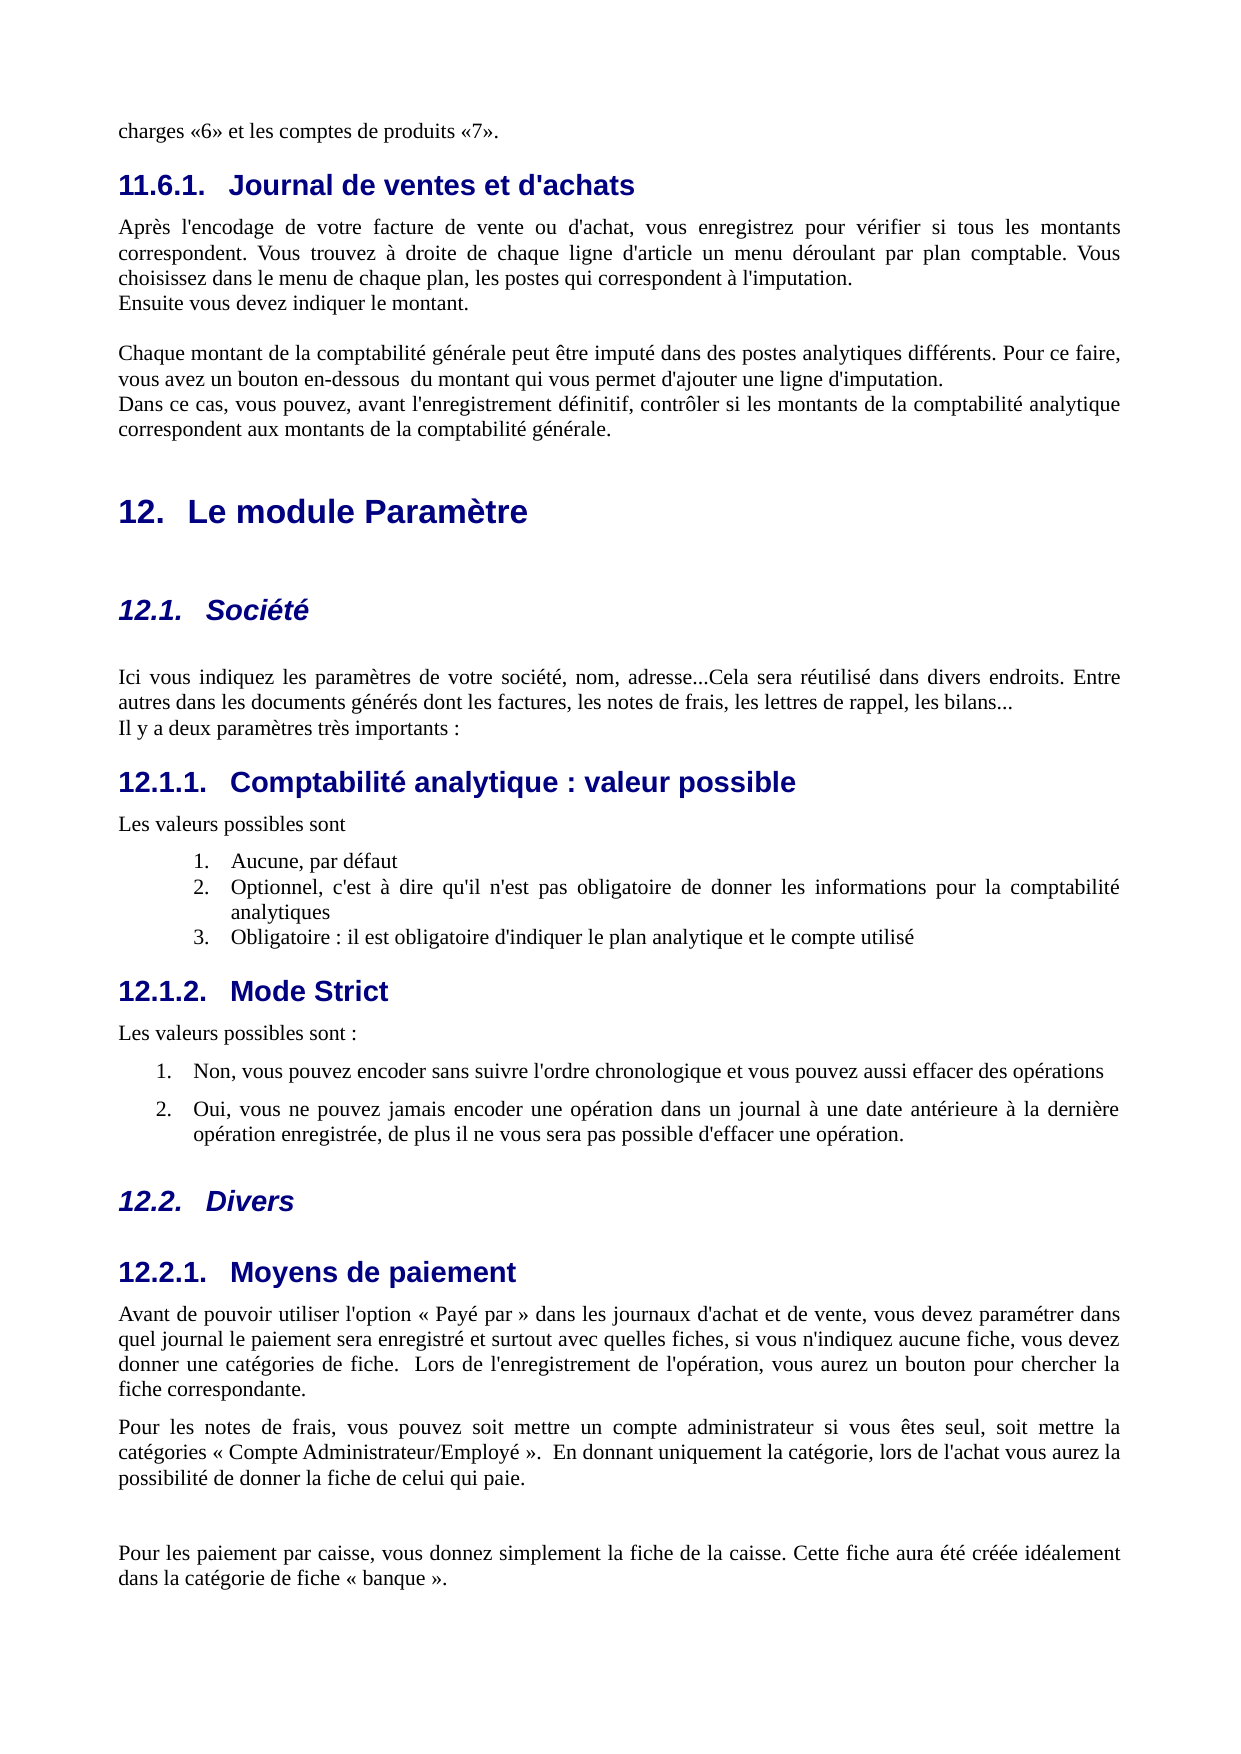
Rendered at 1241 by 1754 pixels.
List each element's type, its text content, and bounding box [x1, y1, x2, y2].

subtitle Journal de ventes et d'achats [118, 168, 1122, 202]
text charges «6» et les comptes de produits «7». [118, 118, 1122, 143]
text Pour les notes de frais, vous pouvez soit mettre un compte administrateur si vous êtes seul, soit mettre la catégories « Compte Administrateur/Employé ». En donnant uniquement la catégorie, lors de l'achat vous aurez la possibilité de donner la fiche de celui qui paie. [118, 1414, 1122, 1490]
text Pour les paiement par caisse, vous donnez simplement la fiche de la caisse. Cette fiche aura été créée idéalement dans la catégorie de fiche « banque ». [118, 1540, 1122, 1590]
text Ici vous indiquez les paramètres de votre société, nom, adresse...Cela sera réutilisé dans divers endroits. Entre autres dans les documents générés dont les factures, les notes de frais, les lettres de rappel, les bilans... [118, 664, 1122, 714]
text Les valeurs possibles sont : [118, 1020, 1122, 1046]
list Oui, vous ne pouvez jamais encoder une opération dans un journal à une date antérieure à la dernière opération enregistrée, de plus il ne vous sera pas possible d'effacer une opération. [156, 1096, 1122, 1146]
text Avant de pouvoir utiliser l'option « Payé par » dans les journaux d'achat et de vente, vous devez paramétrer dans quel journal le paiement sera enregistré et surtout avec quelles fiches, si vous n'indiquez aucune fiche, vous devez donner une catégories de fiche. Lors de l'enregistrement de l'opération, vous aurez un bouton pour chercher la fiche correspondante. [118, 1301, 1122, 1402]
list Non, vous pouvez encoder sans suivre l'ordre chronologique et vous pouvez aussi effacer des opérations [156, 1058, 1122, 1083]
list Obligatoire : il est obligatoire d'indiquer le plan analytique et le compte utilisé [193, 924, 1122, 949]
subtitle Divers [118, 1184, 1122, 1217]
subtitle Mode Strict [118, 974, 1122, 1008]
text Après l'encodage de votre facture de vente ou d'achat, vous enregistrez pour vérifier si tous les montants correspondent. Vous trouvez à droite de chaque ligne d'article un menu déroulant par plan comptable. Vous choisissez dans le menu de chaque plan, les postes qui correspondent à l'imputation. [118, 214, 1122, 290]
list Optionnel, c'est à dire qu'il n'est pas obligatoire de donner les informations pour la comptabilité analytiques [193, 874, 1122, 924]
text Les valeurs possibles sont [118, 811, 1122, 836]
subtitle Comptabilité analytique : valeur possible [118, 765, 1122, 798]
subtitle Moyens de paiement [118, 1255, 1122, 1288]
text Dans ce cas, vous pouvez, avant l'enregistrement définitif, contrôler si les montants de la comptabilité analytique correspondent aux montants de la comptabilité générale. [118, 391, 1122, 441]
subtitle Le module Paramètre [118, 491, 1122, 530]
text Il y a deux paramètres très importants : [118, 714, 1122, 740]
subtitle Société [118, 593, 1122, 626]
text Ensuite vous devez indiquer le montant. [118, 290, 1122, 315]
text Chaque montant de la comptabilité générale peut être imputé dans des postes analytiques différents. Pour ce faire, vous avez un bouton en-dessous du montant qui vous permet d'ajouter une ligne d'imputation. [118, 340, 1122, 391]
list Aucune, par défaut [193, 848, 1122, 874]
